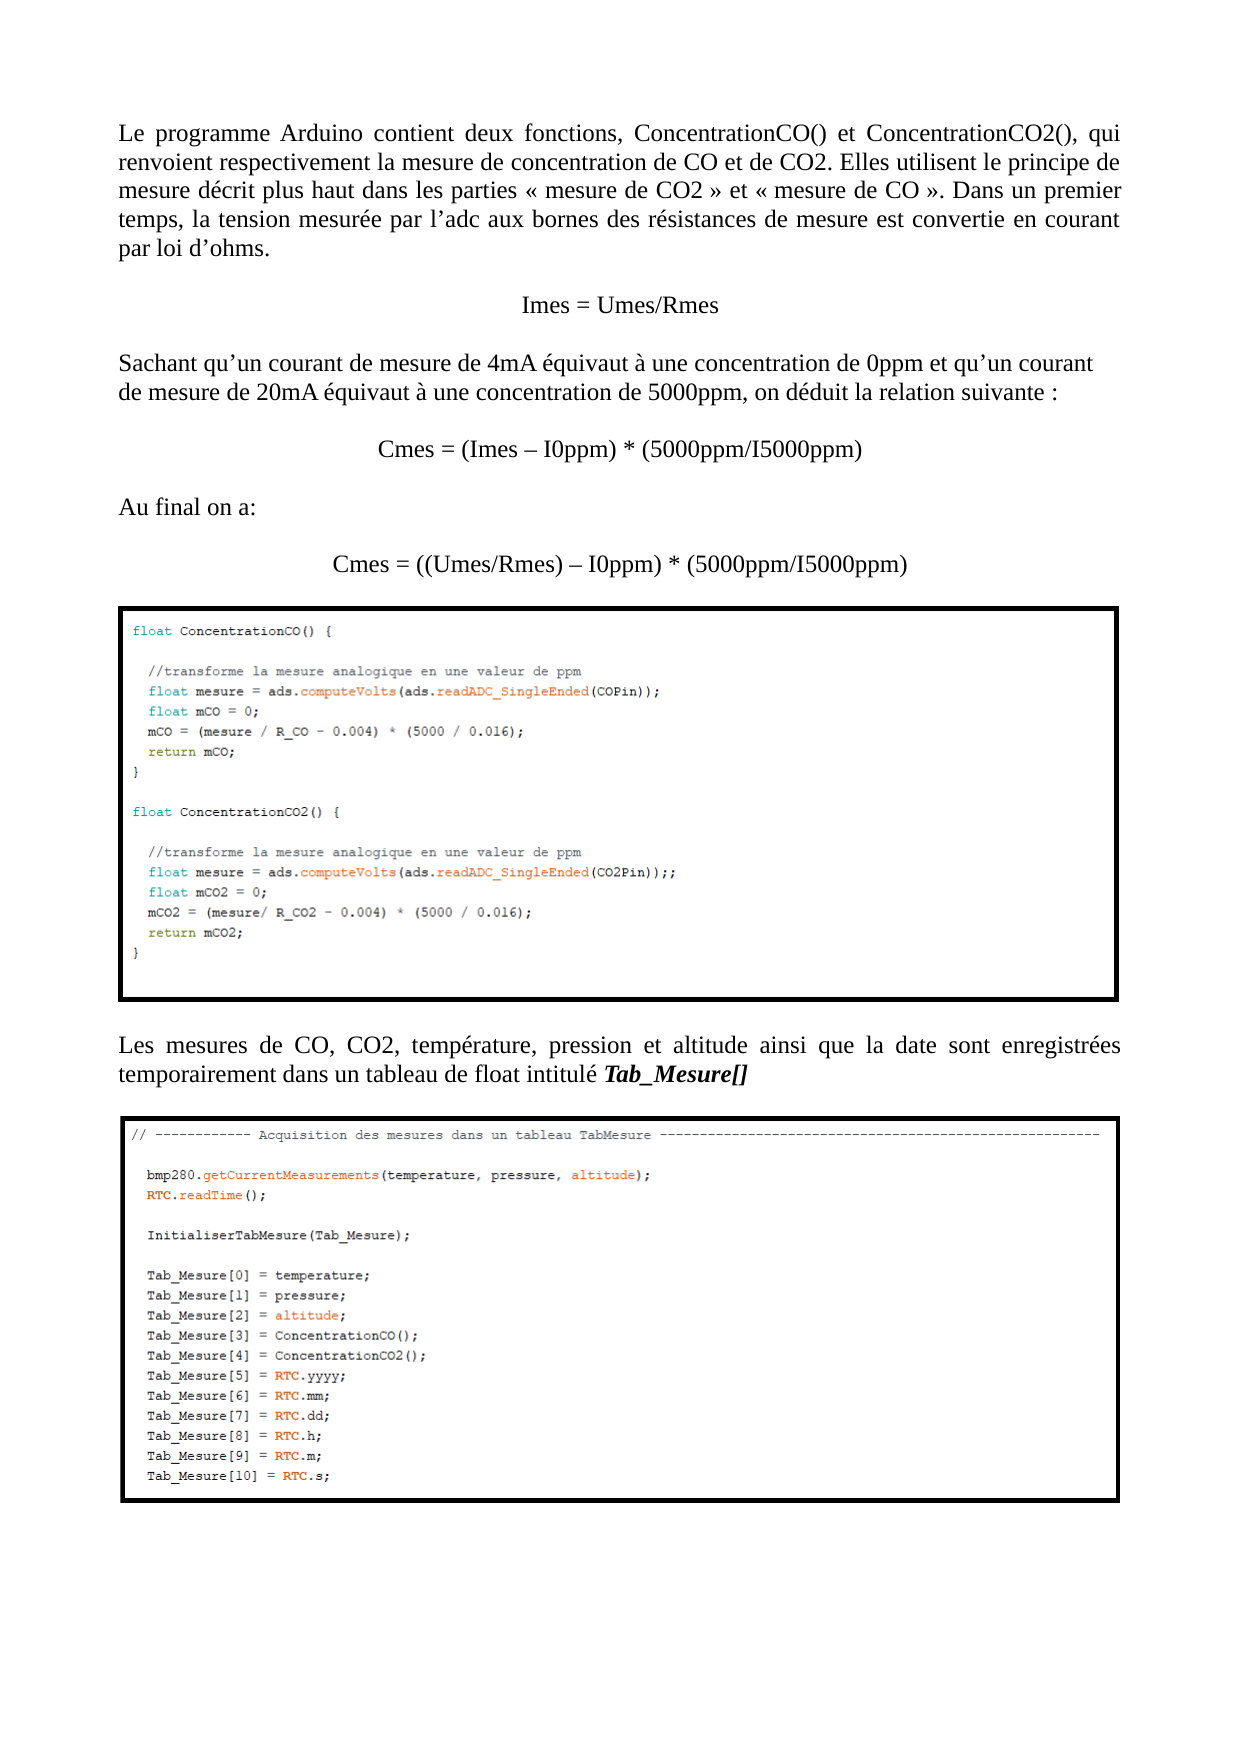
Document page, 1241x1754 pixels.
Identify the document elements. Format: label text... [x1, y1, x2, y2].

text Au final on a: [118, 492, 1122, 521]
text Sachant qu’un courant de mesure de 4mA équivaut à une concentration de 0ppm et qu’un courant de mesure de 20mA équivaut à une concentration de 5000ppm, on déduit la relation suivante : [118, 348, 1122, 406]
text Cmes = ((Umes/Rmes) – I0ppm) * (5000ppm/I5000ppm) [118, 549, 1122, 578]
text Cmes = (Imes – I0ppm) * (5000ppm/I5000ppm) [118, 434, 1122, 463]
text Imes = Umes/Rmes [118, 291, 1122, 319]
text Le programme Arduino contient deux fonctions, ConcentrationCO() et ConcentrationCO2(), qui renvoient respectivement la mesure de concentration de CO et de CO2. Elles utilisent le principe de mesure décrit plus haut dans les parties « mesure de CO2 » et « mesure de CO ». Dans un premier temps, la tension mesurée par l’adc aux bornes des résistances de mesure est convertie en courant par loi d’ohms. [118, 118, 1122, 262]
text Les mesures de CO, CO2, température, pression et altitude ainsi que la date sont enregistrées temporairement dans un tableau de float intitulé Tab_Mesure[] [118, 1030, 1122, 1088]
